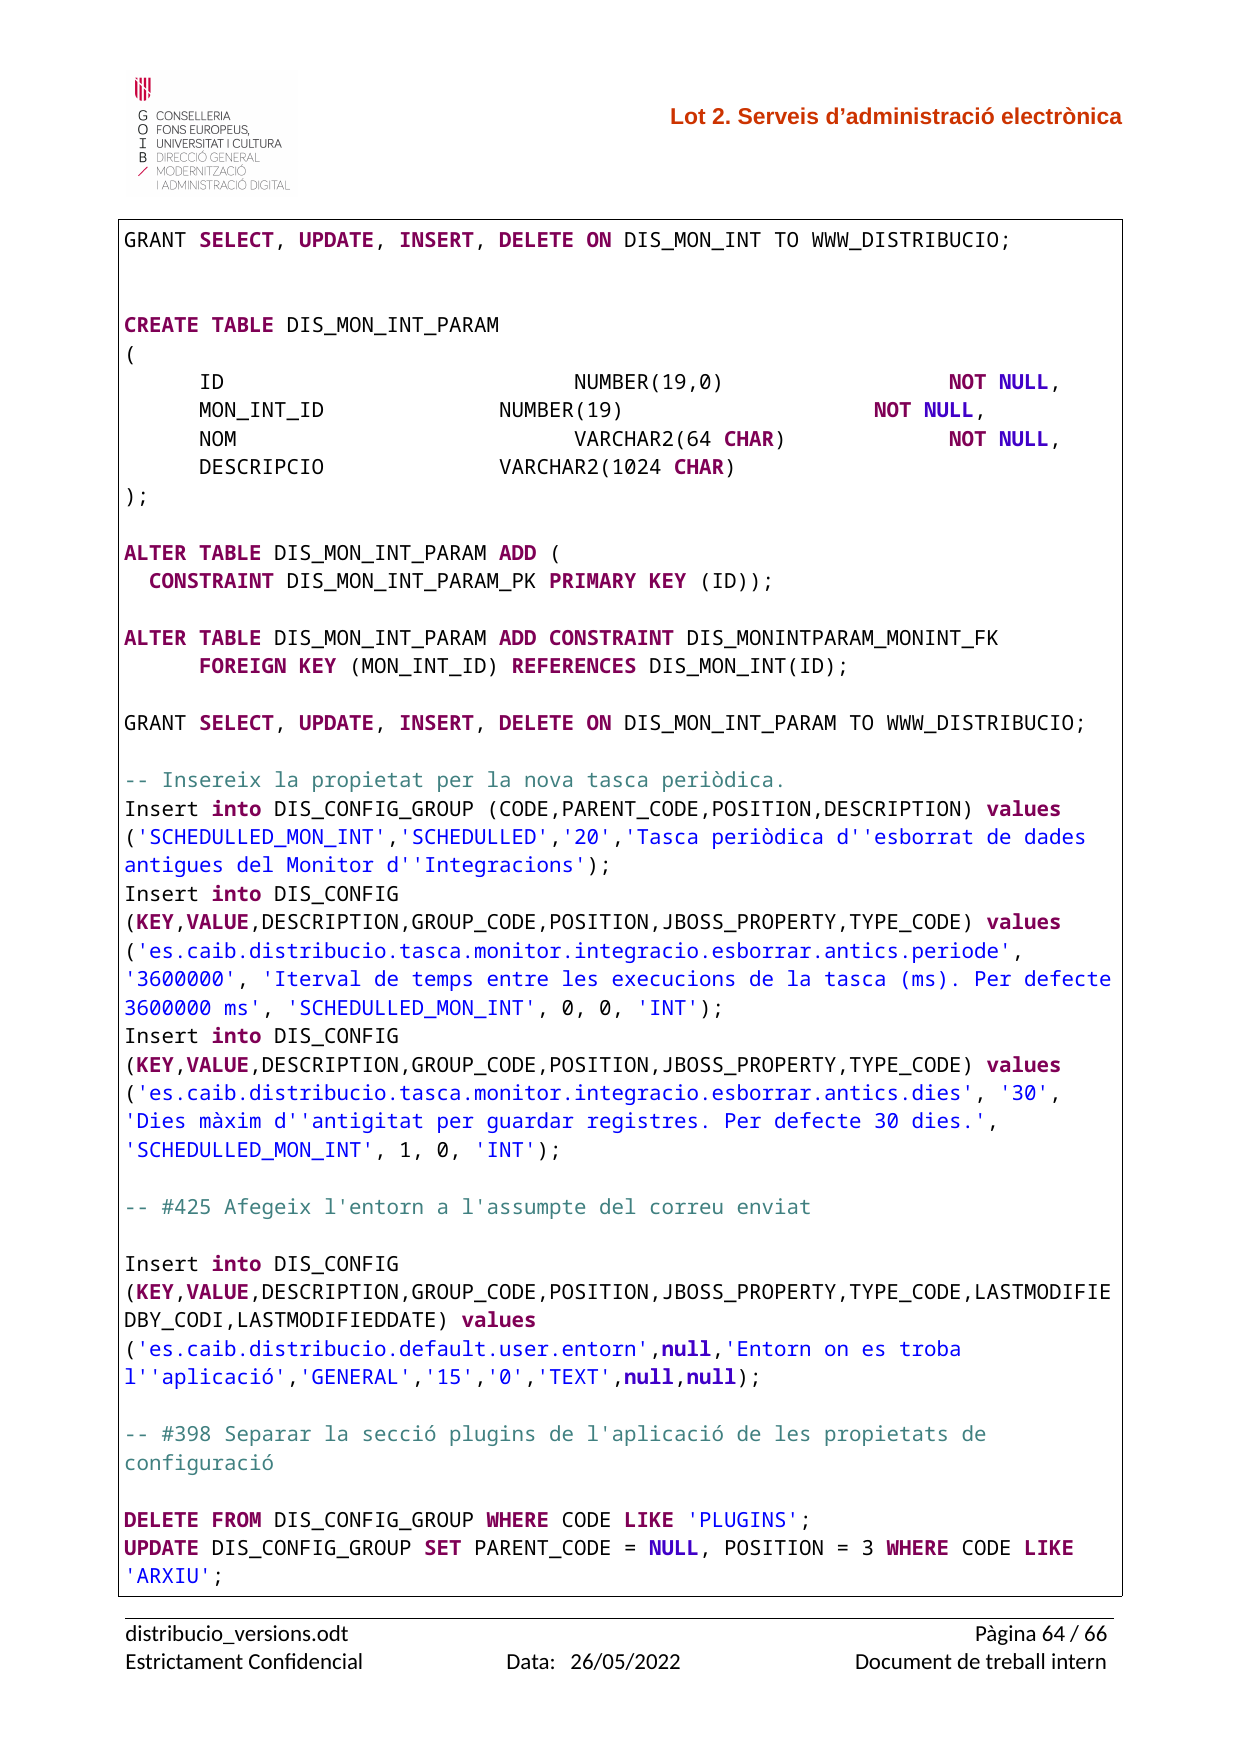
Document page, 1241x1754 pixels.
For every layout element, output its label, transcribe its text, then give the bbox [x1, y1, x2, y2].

picture [126, 70, 299, 197]
table_header GRANT SELECT, UPDATE, INSERT, DELETE ON DIS_MON_INT TO WWW_DISTRIBUCIO; CREATE TABLE DIS_MON_INT_PARAM ( ID NUMBER(19,0) NOT NULL, MON_INT_ID NUMBER(19) NOT NULL, NOM VARCHAR2(64 CHAR) NOT NULL, DESCRIPCIO VARCHAR2(1024 CHAR) ); ALTER TABLE DIS_MON_INT_PARAM ADD ( CONSTRAINT DIS_MON_INT_PARAM_PK PRIMARY KEY (ID)); ALTER TABLE DIS_MON_INT_PARAM ADD CONSTRAINT DIS_MONINTPARAM_MONINT_FK FOREIGN KEY (MON_INT_ID) REFERENCES DIS_MON_INT(ID); GRANT SELECT, UPDATE, INSERT, DELETE ON DIS_MON_INT_PARAM TO WWW_DISTRIBUCIO; -- Insereix la propietat per la nova tasca periòdica. Insert into DIS_CONFIG_GROUP (CODE,PARENT_CODE,POSITION,DESCRIPTION) values ('SCHEDULLED_MON_INT','SCHEDULLED','20','Tasca periòdica d''esborrat de dades antigues del Monitor d''Integracions'); Insert into DIS_CONFIG (KEY,VALUE,DESCRIPTION,GROUP_CODE,POSITION,JBOSS_PROPERTY,TYPE_CODE) values ('es.caib.distribucio.tasca.monitor.integracio.esborrar.antics.periode', '3600000', 'Iterval de temps entre les execucions de la tasca (ms). Per defecte 3600000 ms', 'SCHEDULLED_MON_INT', 0, 0, 'INT'); Insert into DIS_CONFIG (KEY,VALUE,DESCRIPTION,GROUP_CODE,POSITION,JBOSS_PROPERTY,TYPE_CODE) values ('es.caib.distribucio.tasca.monitor.integracio.esborrar.antics.dies', '30', 'Dies màxim d''antigitat per guardar registres. Per defecte 30 dies.', 'SCHEDULLED_MON_INT', 1, 0, 'INT'); -- #425 Afegeix l'entorn a l'assumpte del correu enviat Insert into DIS_CONFIG (KEY,VALUE,DESCRIPTION,GROUP_CODE,POSITION,JBOSS_PROPERTY,TYPE_CODE,LASTMODIFIEDBY_CODI,LASTMODIFIEDDATE) values ('es.caib.distribucio.default.user.entorn',null,'Entorn on es troba l''aplicació','GENERAL','15','0','TEXT',null,null); -- #398 Separar la secció plugins de l'aplicació de les propietats de configuració DELETE FROM DIS_CONFIG_GROUP WHERE CODE LIKE 'PLUGINS'; UPDATE DIS_CONFIG_GROUP SET PARENT_CODE = NULL, POSITION = 3 WHERE CODE LIKE 'ARXIU'; [119, 220, 1122, 1596]
